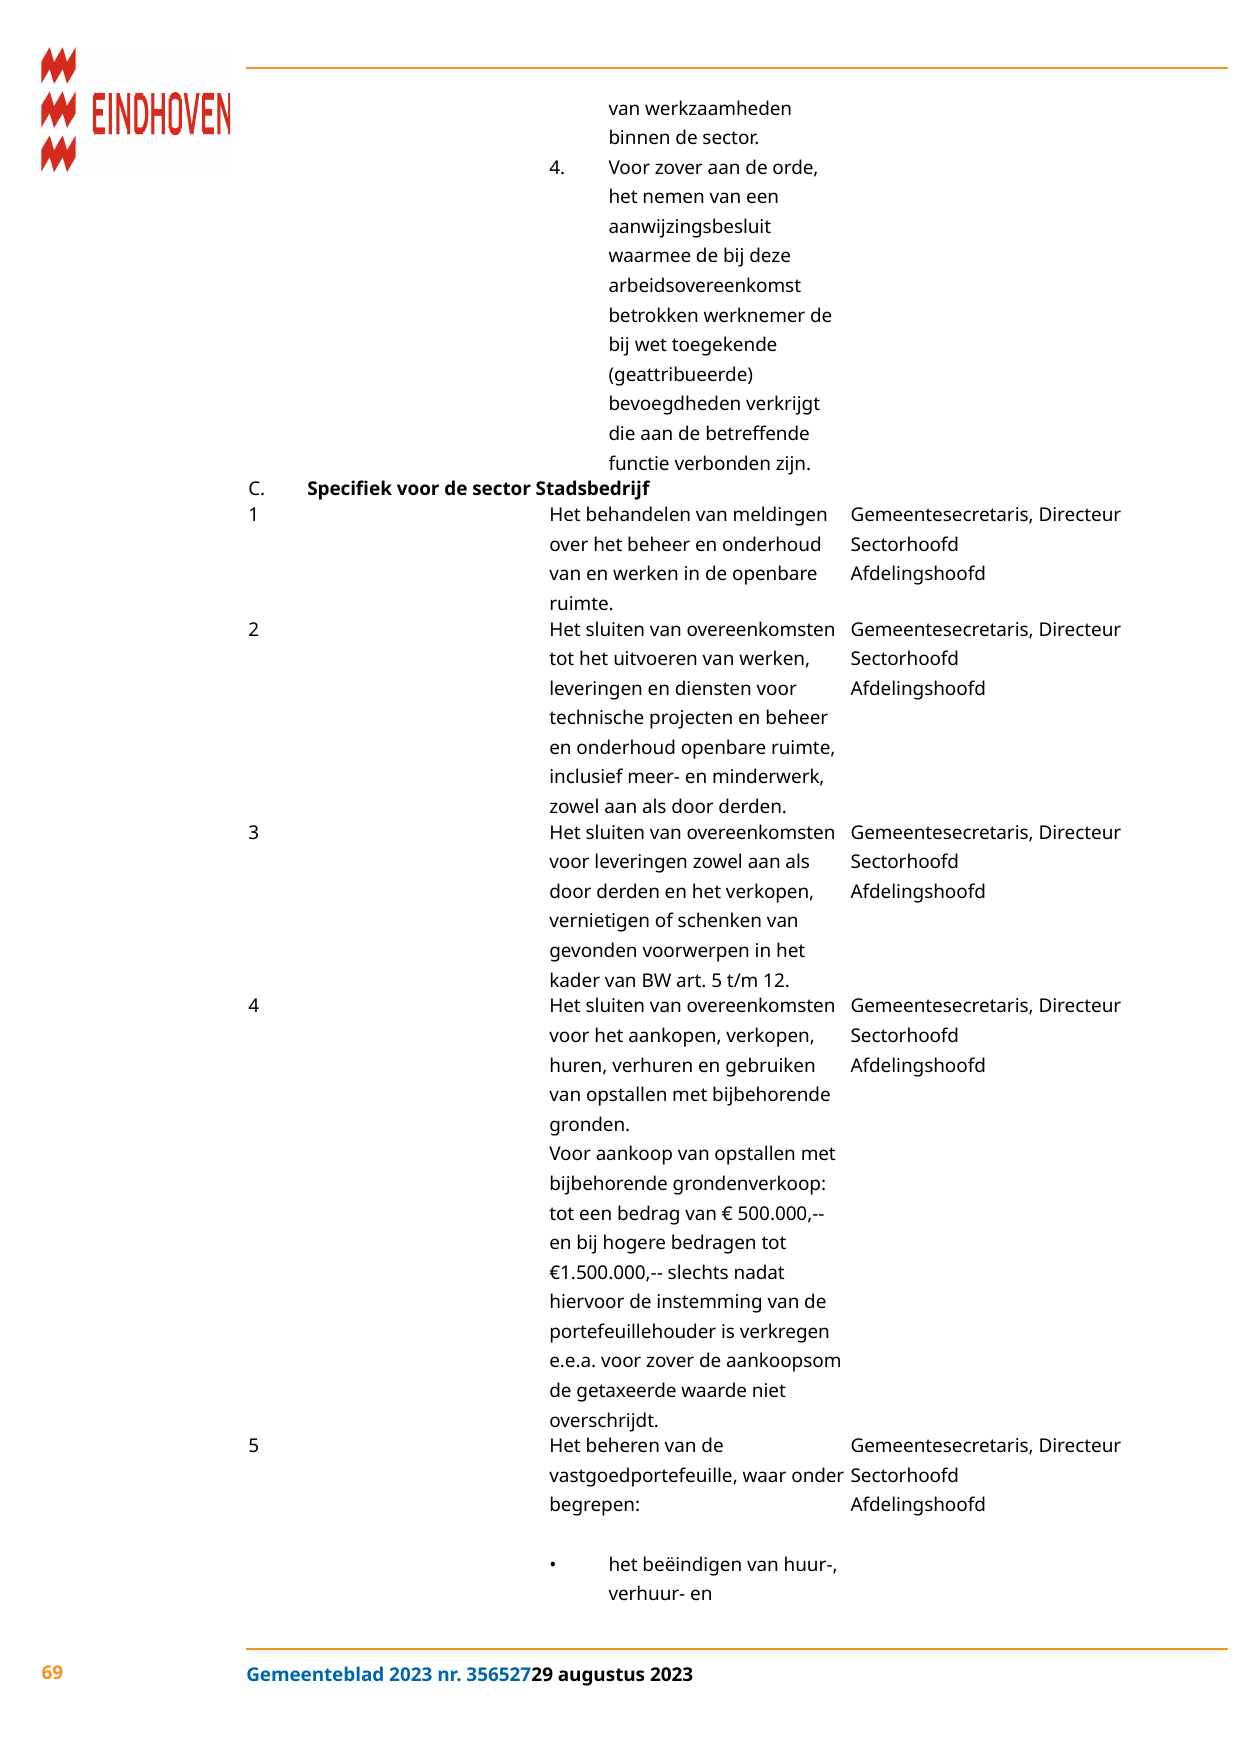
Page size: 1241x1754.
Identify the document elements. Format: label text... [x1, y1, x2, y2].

table_cell Het sluiten van overeenkomsten tot het uitvoeren van werken, leveringen en diensten voor technische projecten en beheer en onderhoud openbare ruimte, inclusief meer- en minderwerk, zowel aan als door derden. [549, 616, 850, 819]
table_cell 5 [248, 1433, 549, 1606]
picture [41, 47, 231, 172]
table_cell Gemeentesecretaris, Directeur Sectorhoofd Afdelingshoofd [850, 501, 1152, 616]
table_cell Specifiek voor de sector Stadsbedrijf [248, 476, 1152, 501]
table_cell Gemeentesecretaris, Directeur Sectorhoofd Afdelingshoofd [850, 819, 1152, 993]
table_cell Het behandelen van meldingen over het beheer en onderhoud van en werken in de openbare ruimte. [549, 501, 850, 616]
table_cell Gemeentesecretaris, Directeur Sectorhoofd Afdelingshoofd [850, 616, 1152, 819]
table_cell [248, 95, 549, 476]
table_cell [850, 95, 1152, 476]
table_cell Het sluiten van overeenkomsten voor het aankopen, verkopen, huren, verhuren en gebruiken van opstallen met bijbehorende gronden. Voor aankoop van opstallen met bijbehorende grondenverkoop: tot een bedrag van € 500.000,-- en bij hogere bedragen tot €1.500.000,-- slechts nadat hiervoor de instemming van de portefeuillehouder is verkregen e.e.a. voor zover de aankoopsom de getaxeerde waarde niet overschrijdt. [549, 993, 850, 1432]
table_cell 2 [248, 616, 549, 819]
table_cell 1 [248, 501, 549, 616]
table_cell Gemeentesecretaris, Directeur Sectorhoofd Afdelingshoofd [850, 1433, 1152, 1606]
table_cell 4 [248, 993, 549, 1432]
table_cell Gemeentesecretaris, Directeur Sectorhoofd Afdelingshoofd [850, 993, 1152, 1432]
table_cell Het sluiten van overeenkomsten voor leveringen zowel aan als door derden en het verkopen, vernietigen of schenken van gevonden voorwerpen in het kader van BW art. 5 t/m 12. [549, 819, 850, 993]
table_cell Het beheren van de vastgoedportefeuille, waar onder begrepen: het beëindigen van huur-, verhuur- en [549, 1433, 850, 1606]
table_cell 3 [248, 819, 549, 993]
table_cell van werkzaamheden binnen de sector. Voor zover aan de orde, het nemen van een aanwijzingsbesluit waarmee de bij deze arbeidsovereenkomst betrokken werknemer de bij wet toegekende (geattribueerde) bevoegdheden verkrijgt die aan de betreffende functie verbonden zijn. [549, 95, 850, 476]
